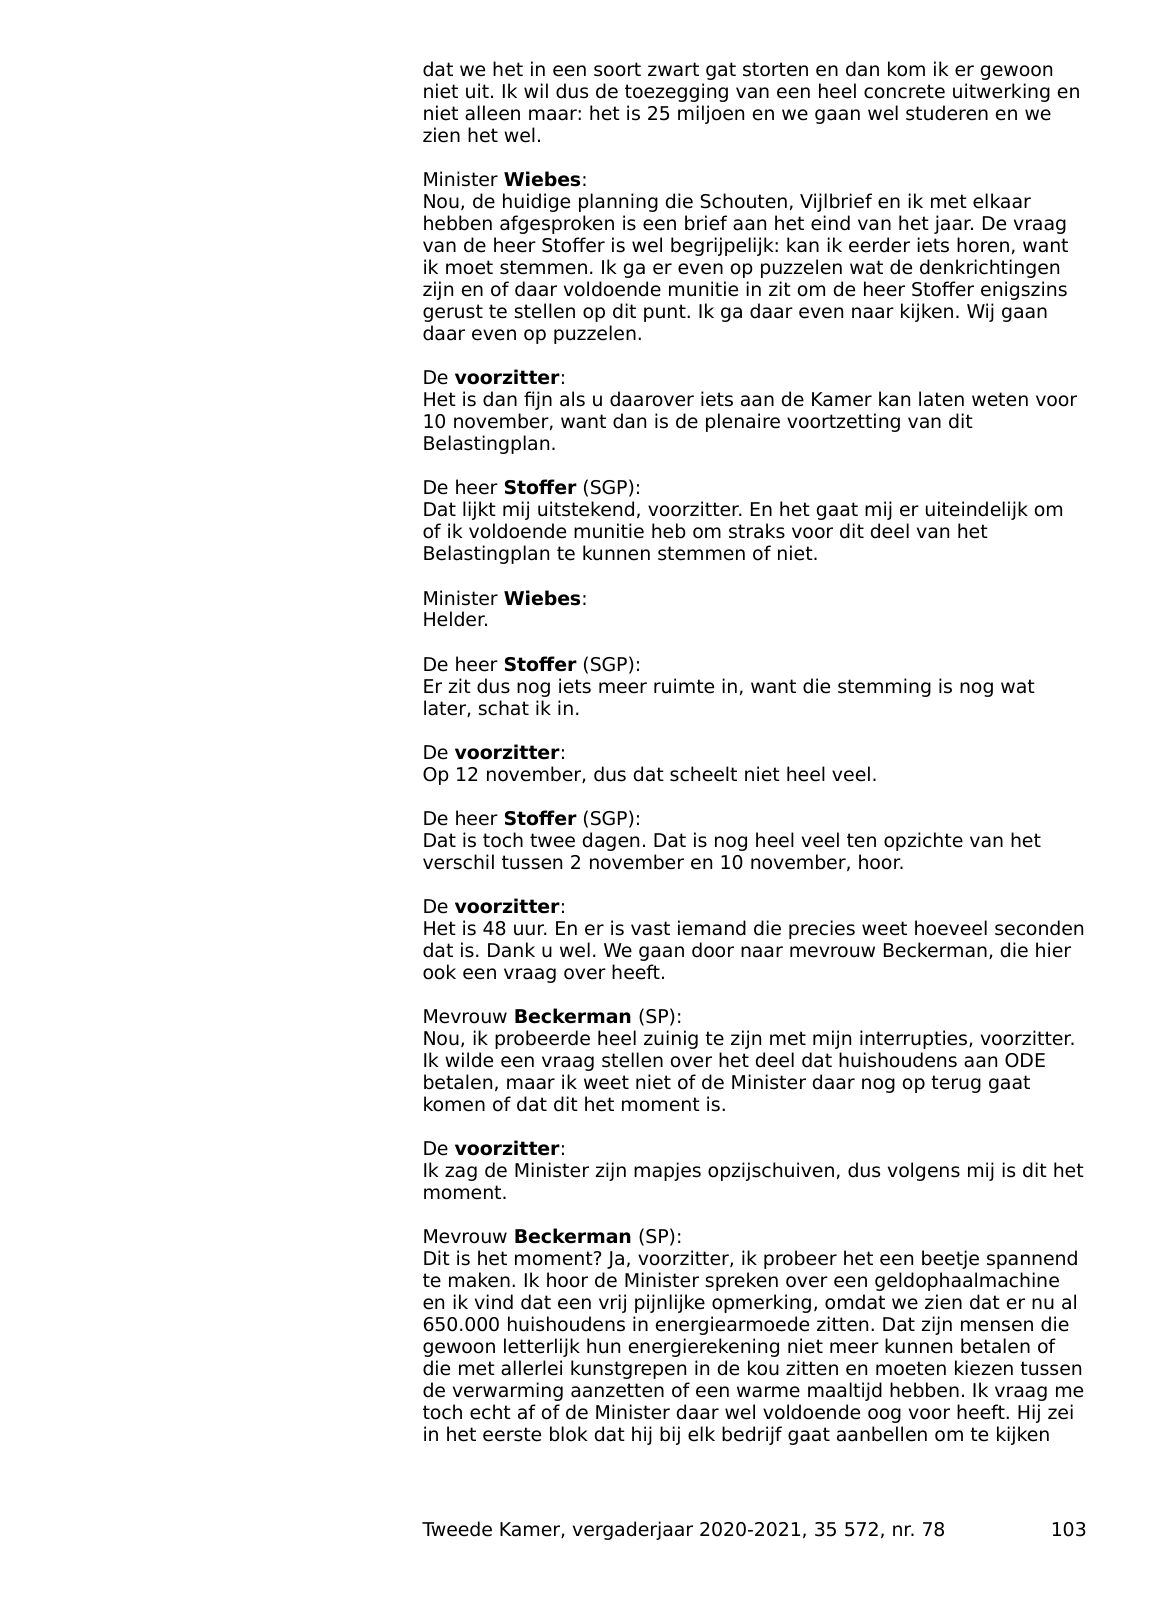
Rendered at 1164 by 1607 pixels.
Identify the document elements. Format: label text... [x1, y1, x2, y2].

text De heer Stoffer (SGP): [422, 808, 1087, 830]
text Minister Wiebes: [422, 169, 1087, 191]
text Op 12 november, dus dat scheelt niet heel veel. [422, 764, 1087, 786]
text Er zit dus nog iets meer ruimte in, want die stemming is nog wat later, schat ik in. [422, 676, 1087, 719]
text De voorzitter: [422, 1138, 1087, 1160]
text Mevrouw Beckerman (SP): [422, 1226, 1087, 1248]
text Mevrouw Beckerman (SP): [422, 1006, 1087, 1028]
text Dat lijkt mij uitstekend, voorzitter. En het gaat mij er uiteindelijk om of ik voldoende munitie heb om straks voor dit deel van het Belastingplan te kunnen stemmen of niet. [422, 499, 1087, 565]
text Minister Wiebes: [422, 587, 1087, 609]
text Helder. [422, 609, 1087, 631]
text De heer Stoffer (SGP): [422, 653, 1087, 676]
text Het is dan fijn als u daarover iets aan de Kamer kan laten weten voor 10 november, want dan is de plenaire voortzetting van dit Belastingplan. [422, 389, 1087, 455]
text Nou, de huidige planning die Schouten, Vijlbrief en ik met elkaar hebben afgesproken is een brief aan het eind van het jaar. De vraag van de heer Stoffer is wel begrijpelijk: kan ik eerder iets horen, want ik moet stemmen. Ik ga er even op puzzelen wat de denkrichtingen zijn en of daar voldoende munitie in zit om de heer Stoffer enigszins gerust te stellen op dit punt. Ik ga daar even naar kijken. Wij gaan daar even op puzzelen. [422, 191, 1087, 345]
text Nou, ik probeerde heel zuinig te zijn met mijn interrupties, voorzitter. Ik wilde een vraag stellen over het deel dat huishoudens aan ODE betalen, maar ik weet niet of de Minister daar nog op terug gaat komen of dat dit het moment is. [422, 1028, 1087, 1116]
text Het is 48 uur. En er is vast iemand die precies weet hoeveel seconden dat is. Dank u wel. We gaan door naar mevrouw Beckerman, die hier ook een vraag over heeft. [422, 918, 1087, 984]
text Dat is toch twee dagen. Dat is nog heel veel ten opzichte van het verschil tussen 2 november en 10 november, hoor. [422, 830, 1087, 874]
text De voorzitter: [422, 367, 1087, 389]
text Ik zag de Minister zijn mapjes opzijschuiven, dus volgens mij is dit het moment. [422, 1160, 1087, 1204]
text De voorzitter: [422, 742, 1087, 764]
text dat we het in een soort zwart gat storten en dan kom ik er gewoon niet uit. Ik wil dus de toezegging van een heel concrete uitwerking en niet alleen maar: het is 25 miljoen en we gaan wel studeren en we zien het wel. [422, 59, 1087, 147]
text Dit is het moment? Ja, voorzitter, ik probeer het een beetje spannend te maken. Ik hoor de Minister spreken over een geldophaalmachine en ik vind dat een vrij pijnlijke opmerking, omdat we zien dat er nu al 650.000 huishoudens in energiearmoede zitten. Dat zijn mensen die gewoon letterlijk hun energierekening niet meer kunnen betalen of die met allerlei kunstgrepen in de kou zitten en moeten kiezen tussen de verwarming aanzetten of een warme maaltijd hebben. Ik vraag me toch echt af of de Minister daar wel voldoende oog voor heeft. Hij zei in het eerste blok dat hij bij elk bedrijf gaat aanbellen om te kijken [422, 1248, 1087, 1446]
text De voorzitter: [422, 896, 1087, 918]
text De heer Stoffer (SGP): [422, 477, 1087, 499]
